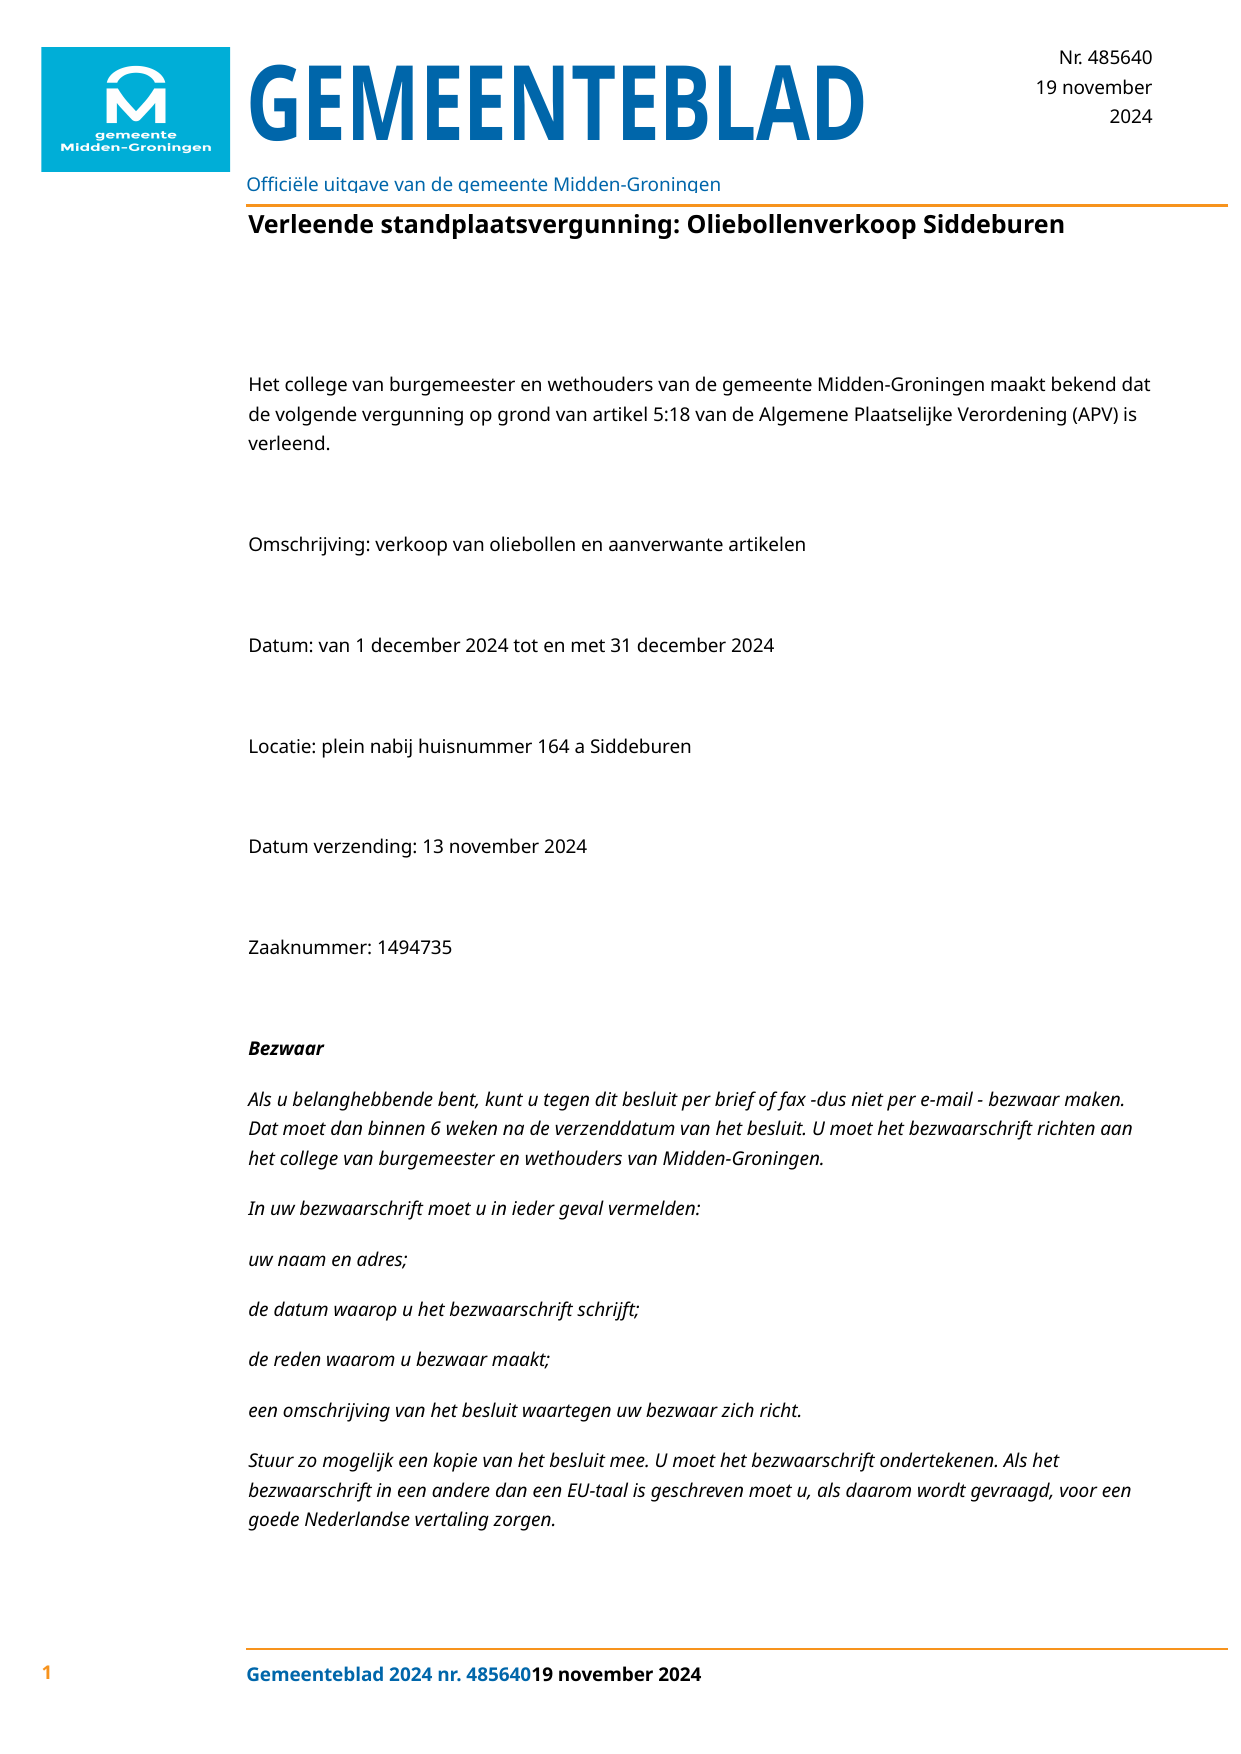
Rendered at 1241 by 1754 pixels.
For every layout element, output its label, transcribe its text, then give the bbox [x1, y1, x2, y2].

text Bezwaar [248, 1035, 1152, 1061]
picture [107, 89, 165, 122]
text Datum verzending: 13 november 2024 [248, 834, 1152, 859]
text Als u belanghebbende bent, kunt u tegen dit besluit per brief of fax -dus niet per e-mail - bezwaar maken. Dat moet dan binnen 6 weken na de verzenddatum van het besluit. U moet het bezwaarschrift richten aan het college van burgemeester en wethouders van Midden-Groningen. [248, 1086, 1152, 1171]
text In uw bezwaarschrift moet u in ieder geval vermelden: [248, 1195, 1152, 1221]
text Locatie: plein nabij huisnummer 164 a Siddeburen [248, 733, 1152, 758]
text Datum: van 1 december 2024 tot en met 31 december 2024 [248, 632, 1152, 658]
picture [108, 66, 164, 82]
text Omschrijving: verkoop van oliebollen en aanverwante artikelen [248, 531, 1152, 557]
text Het college van burgemeester en wethouders van de gemeente Midden-Groningen maakt bekend dat de volgende vergunning op grond van artikel 5:18 van de Algemene Plaatselijke Verordening (APV) is verleend. [248, 371, 1152, 456]
text Zaaknummer: 1494735 [248, 934, 1152, 960]
text Stuur zo mogelijk een kopie van het besluit mee. U moet het bezwaarschrift ondertekenen. Als het bezwaarschrift in een andere dan een EU-taal is geschreven moet u, als daarom wordt gevraagd, voor een goede Nederlandse vertaling zorgen. [248, 1447, 1152, 1532]
text uw naam en adres; [248, 1246, 1152, 1271]
text de datum waarop u het bezwaarschrift schrijft; [248, 1296, 1152, 1322]
text de reden waarom u bezwaar maakt; [248, 1347, 1152, 1372]
text een omschrijving van het besluit waartegen uw bezwaar zich richt. [248, 1397, 1152, 1423]
picture [184, 146, 190, 153]
text Verleende standplaatsvergunning: Oliebollenverkoop Siddeburen [248, 207, 1152, 241]
